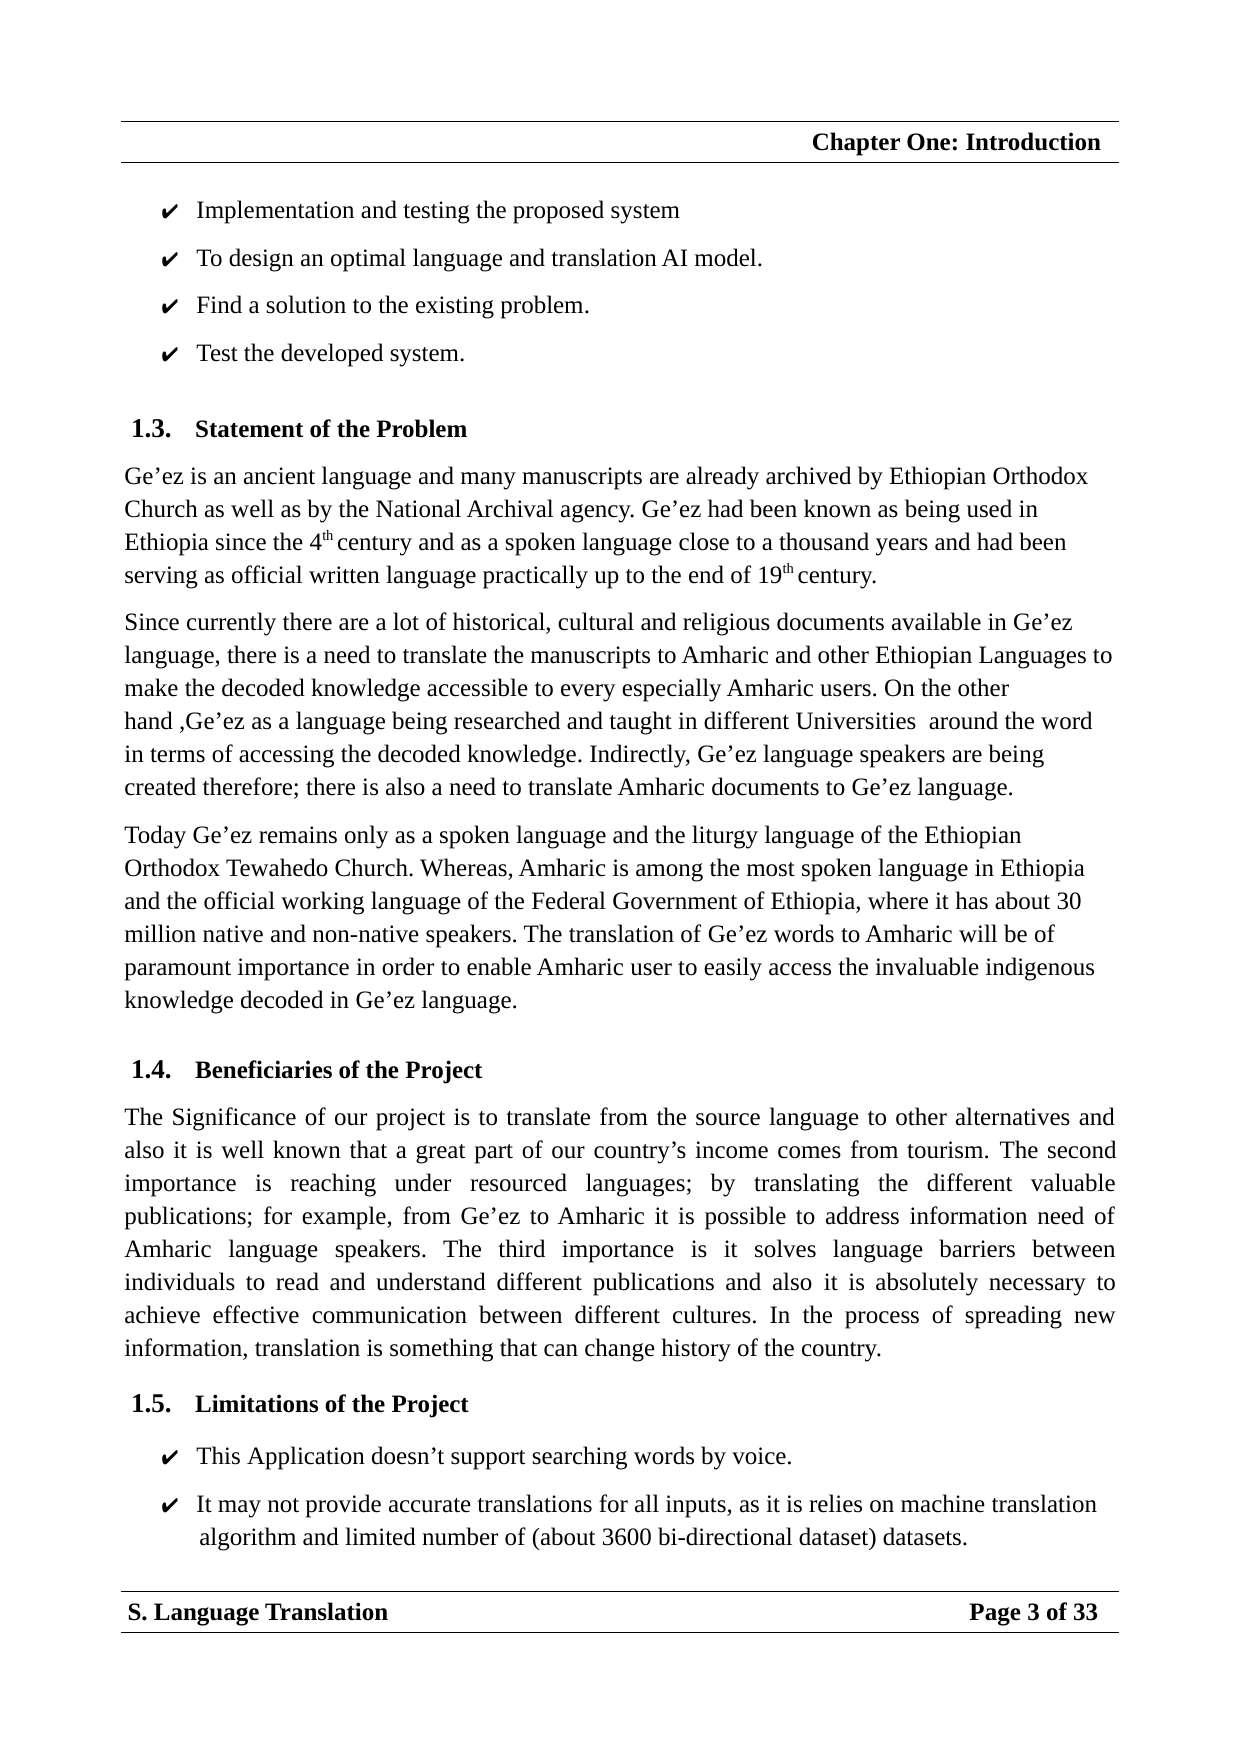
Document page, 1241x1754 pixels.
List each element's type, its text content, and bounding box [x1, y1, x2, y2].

text Ge’ez is an ancient language and many manuscripts are already archived by Ethiopian Orthodox Church as well as by the National Archival agency. Ge’ez had been known as being used in Ethiopia since the 4th century and as a spoken language close to a thousand years and had been serving as official written language practically up to the end of 19th century. [121, 458, 1119, 588]
subtitle Statement of the Problem [121, 409, 1119, 444]
list Find a solution to the existing problem. [159, 287, 1119, 319]
text Today Ge’ez remains only as a spoken language and the liturgy language of the Ethiopian Orthodox Tewahedo Church. Whereas, Amharic is among the most spoken language in Ethiopia and the official working language of the Federal Government of Ethiopia, where it has about 30 million native and non-native speakers. The translation of Ge’ez words to Amharic will be of paramount importance in order to enable Amharic user to easily access the invaluable indigenous knowledge decoded in Ge’ez language. [121, 817, 1119, 1014]
list Implementation and testing the proposed system [159, 192, 1119, 224]
list Test the developed system. [159, 335, 1119, 370]
subtitle Beneficiaries of the Project [121, 1051, 1119, 1085]
list It may not provide accurate translations for all inputs, as it is relies on machine translation algorithm and limited number of (about 3600 bi-directional dataset) datasets. [159, 1486, 1119, 1551]
text The Significance of our project is to translate from the source language to other alternatives and also it is well known that a great part of our country’s income comes from tourism. The second importance is reaching under resourced languages; by translating the different valuable publications; for example, from Ge’ez to Amharic it is possible to address information need of Amharic language speakers. The third importance is it solves language barriers between individuals to read and understand different publications and also it is absolutely necessary to achieve effective communication between different cultures. In the process of spreading new information, translation is something that can change history of the country. [121, 1099, 1119, 1362]
subtitle Limitations of the Project [121, 1384, 1119, 1421]
list To design an optimal language and translation AI model. [159, 240, 1119, 272]
list This Application doesn’t support searching words by voice. [159, 1438, 1119, 1470]
text Since currently there are a lot of historical, cultural and religious documents available in Ge’ez language, there is a need to translate the manuscripts to Amharic and other Ethiopian Languages to make the decoded knowledge accessible to every especially Amharic users. On the other hand ,Ge’ez as a language being researched and taught in different Universities around the word in terms of accessing the decoded knowledge. Indirectly, Ge’ez language speakers are being created therefore; there is also a need to translate Amharic documents to Ge’ez language. [121, 604, 1119, 801]
